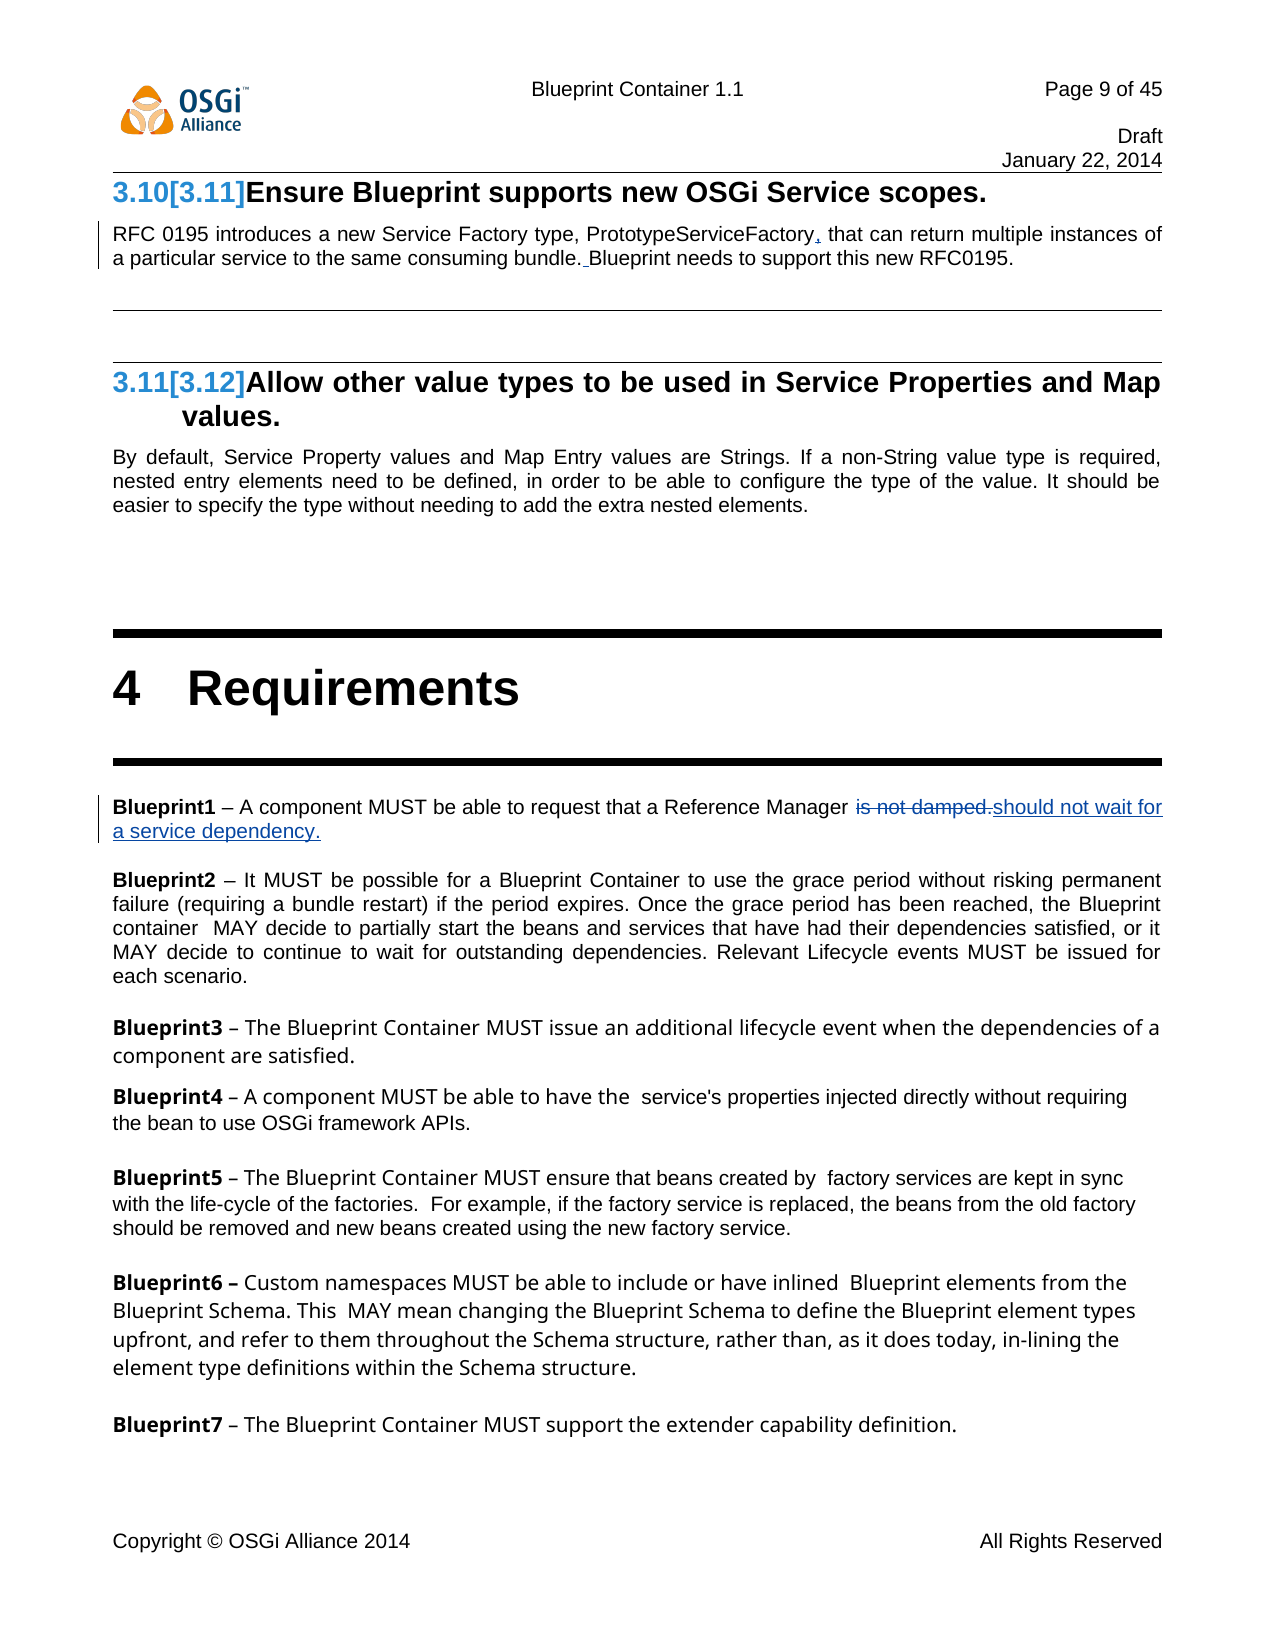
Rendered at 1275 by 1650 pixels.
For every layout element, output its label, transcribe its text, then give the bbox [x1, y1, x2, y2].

text Blueprint5 – The Blueprint Container MUST ensure that beans created by factory services are kept in sync with the life-cycle of the factories. For example, if the factory service is replaced, the beans from the old factory should be removed and new beans created using the new factory service. [112, 1163, 1162, 1239]
picture [113, 78, 257, 142]
text Blueprint1 – A component MUST be able to request that a Reference Manager should not wait for a service dependency. [112, 795, 1162, 843]
text Blueprint6 – Custom namespaces MUST be able to include or have inlined Blueprint elements from the Blueprint Schema. This MAY mean changing the Blueprint Schema to define the Blueprint element types upfront, and refer to them throughout the Schema structure, rather than, as it does today, in-lining the element type definitions within the Schema structure. [112, 1268, 1162, 1382]
text RFC 0195 introduces a new Service Factory type, PrototypeServiceFactory, that can return multiple instances of a particular service to the same consuming bundle. Blueprint needs to support this new RFC0195. [112, 221, 1162, 269]
text Blueprint7 – The Blueprint Container MUST support the extender capability definition. [112, 1410, 1162, 1438]
text Blueprint4 – A component MUST be able to have the service's properties injected directly without requiring the bean to use OSGi framework APIs. [112, 1082, 1162, 1135]
text By default, Service Property values and Map Entry values are Strings. If a non-String value type is required, nested entry elements need to be defined, in order to be able to configure the type of the value. It should be easier to specify the type without needing to add the extra nested elements. [112, 445, 1162, 517]
subtitle Requirements [112, 630, 1162, 766]
text Blueprint2 – It MUST be possible for a Blueprint Container to use the grace period without risking permanent failure (requiring a bundle restart) if the period expires. Once the grace period has been reached, the Blueprint container MAY decide to partially start the beans and services that have had their dependencies satisfied, or it MAY decide to continue to wait for outstanding dependencies. Relevant Lifecycle events MUST be issued for each scenario. [112, 868, 1162, 988]
text Blueprint3 – The Blueprint Container MUST issue an additional lifecycle event when the dependencies of a component are satisfied. [112, 1013, 1162, 1070]
subtitle Allow other value types to be used in Service Properties and Map values. [112, 363, 1162, 432]
subtitle Ensure Blueprint supports new OSGi Service scopes. [112, 173, 1162, 209]
